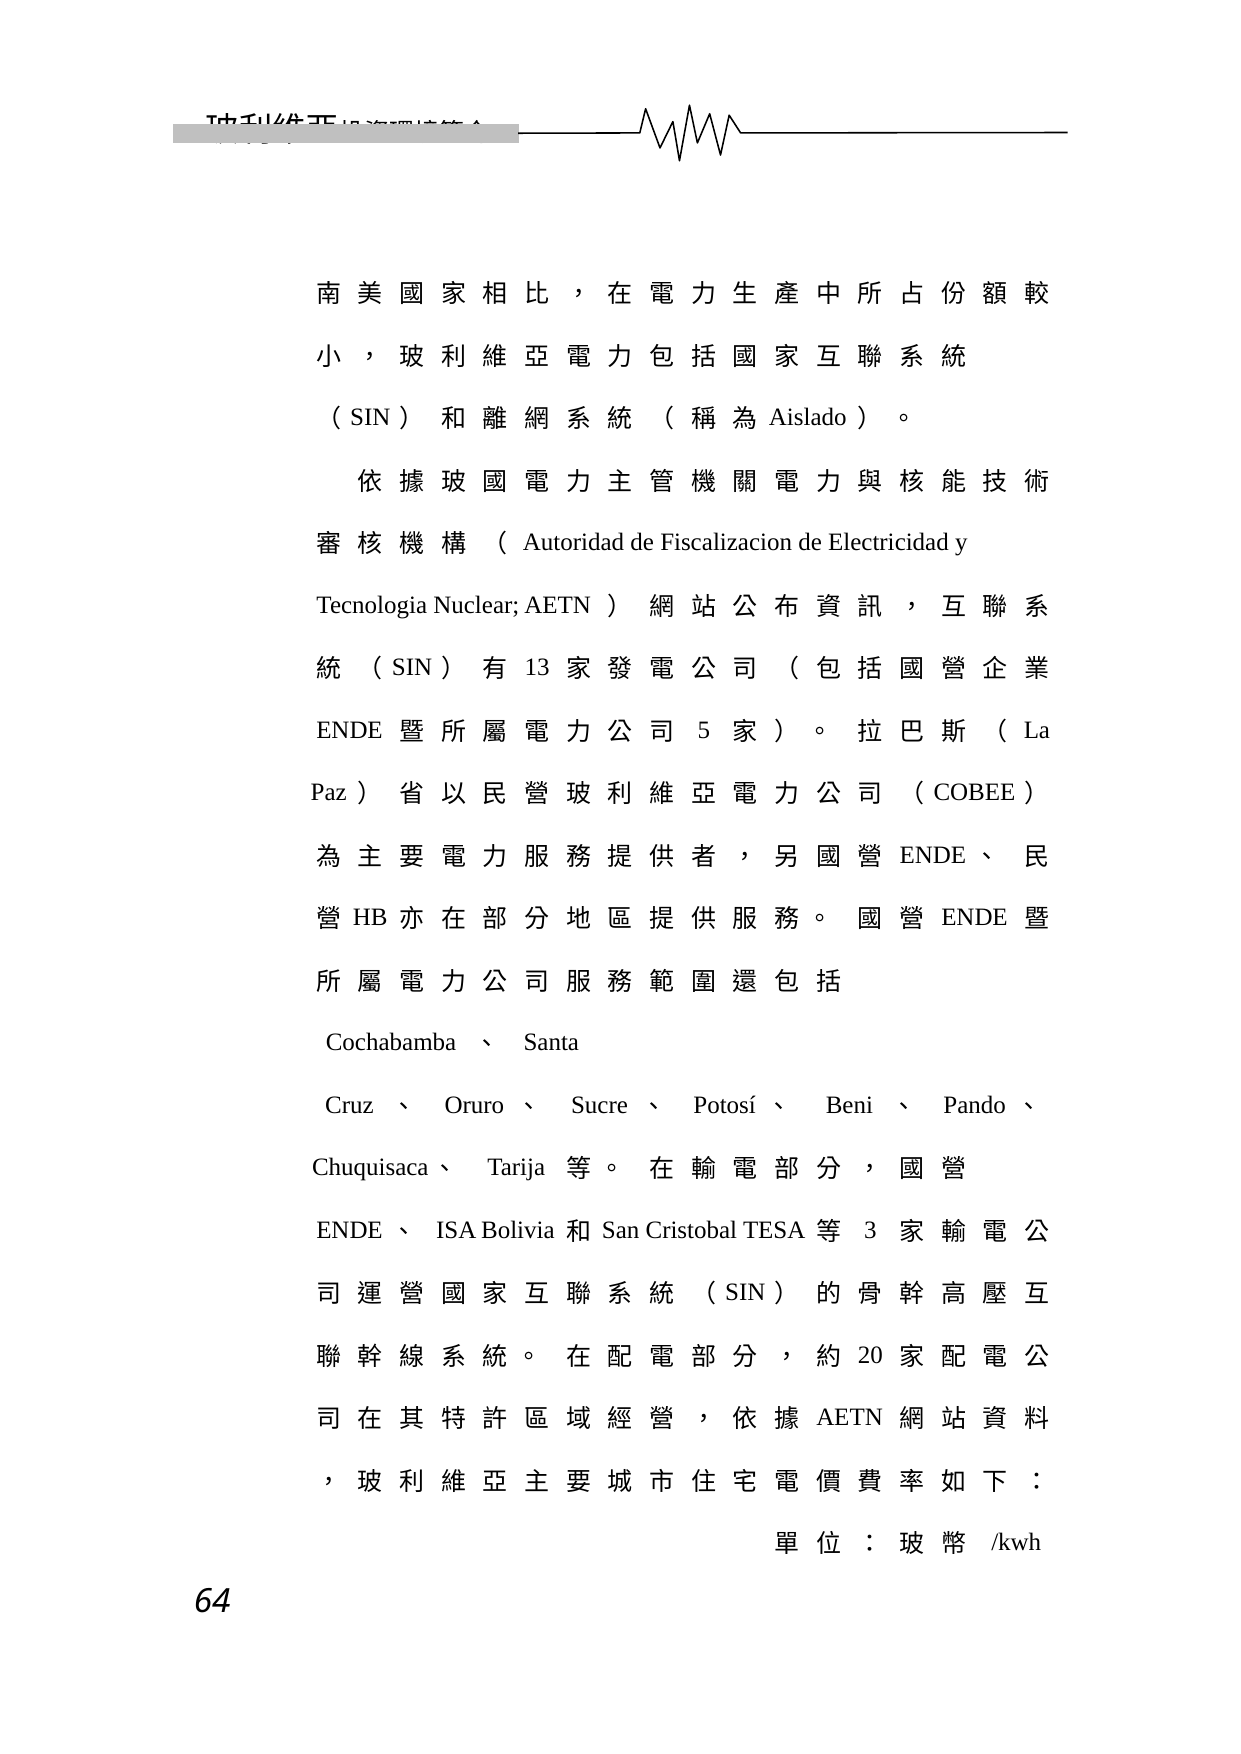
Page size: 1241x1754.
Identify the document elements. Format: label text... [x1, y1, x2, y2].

text 南美國家相比，在電力生產中所占份額較小，玻利維亞電力包括國家互聯系統（SIN）和離網系統（稱為Aislado）。 [281, 250, 1058, 438]
text 單位：玻幣/kwh [183, 1500, 1058, 1563]
text 依據玻國電力主管機關電力與核能技術審核機構（Autoridad de Fiscalizacion de Electricidad y Tecnologia Nuclear; AETN）網站公布資訊，互聯系統（SIN）有13家發電公司（包括國營企業ENDE暨所屬電力公司5家）。拉巴斯（La Paz）省以民營玻利維亞電力公司（COBEE）為主要電力服務提供者，另國營ENDE、民營HB亦在部分地區提供服務。國營ENDE暨所屬電力公司服務範圍還包括Cochabamba、Santa Cruz、Oruro、Sucre、Potosí、Beni、Pando、Chuquisaca、Tarija等。在輸電部分，國營ENDE、ISA Bolivia和San Cristobal TESA等3家輸電公司運營國家互聯系統（SIN）的骨幹高壓互聯幹線系統。在配電部分，約20家配電公司在其特許區域經營，依據AETN網站資料，玻利維亞主要城市住宅電價費率如下： [281, 438, 1058, 1500]
